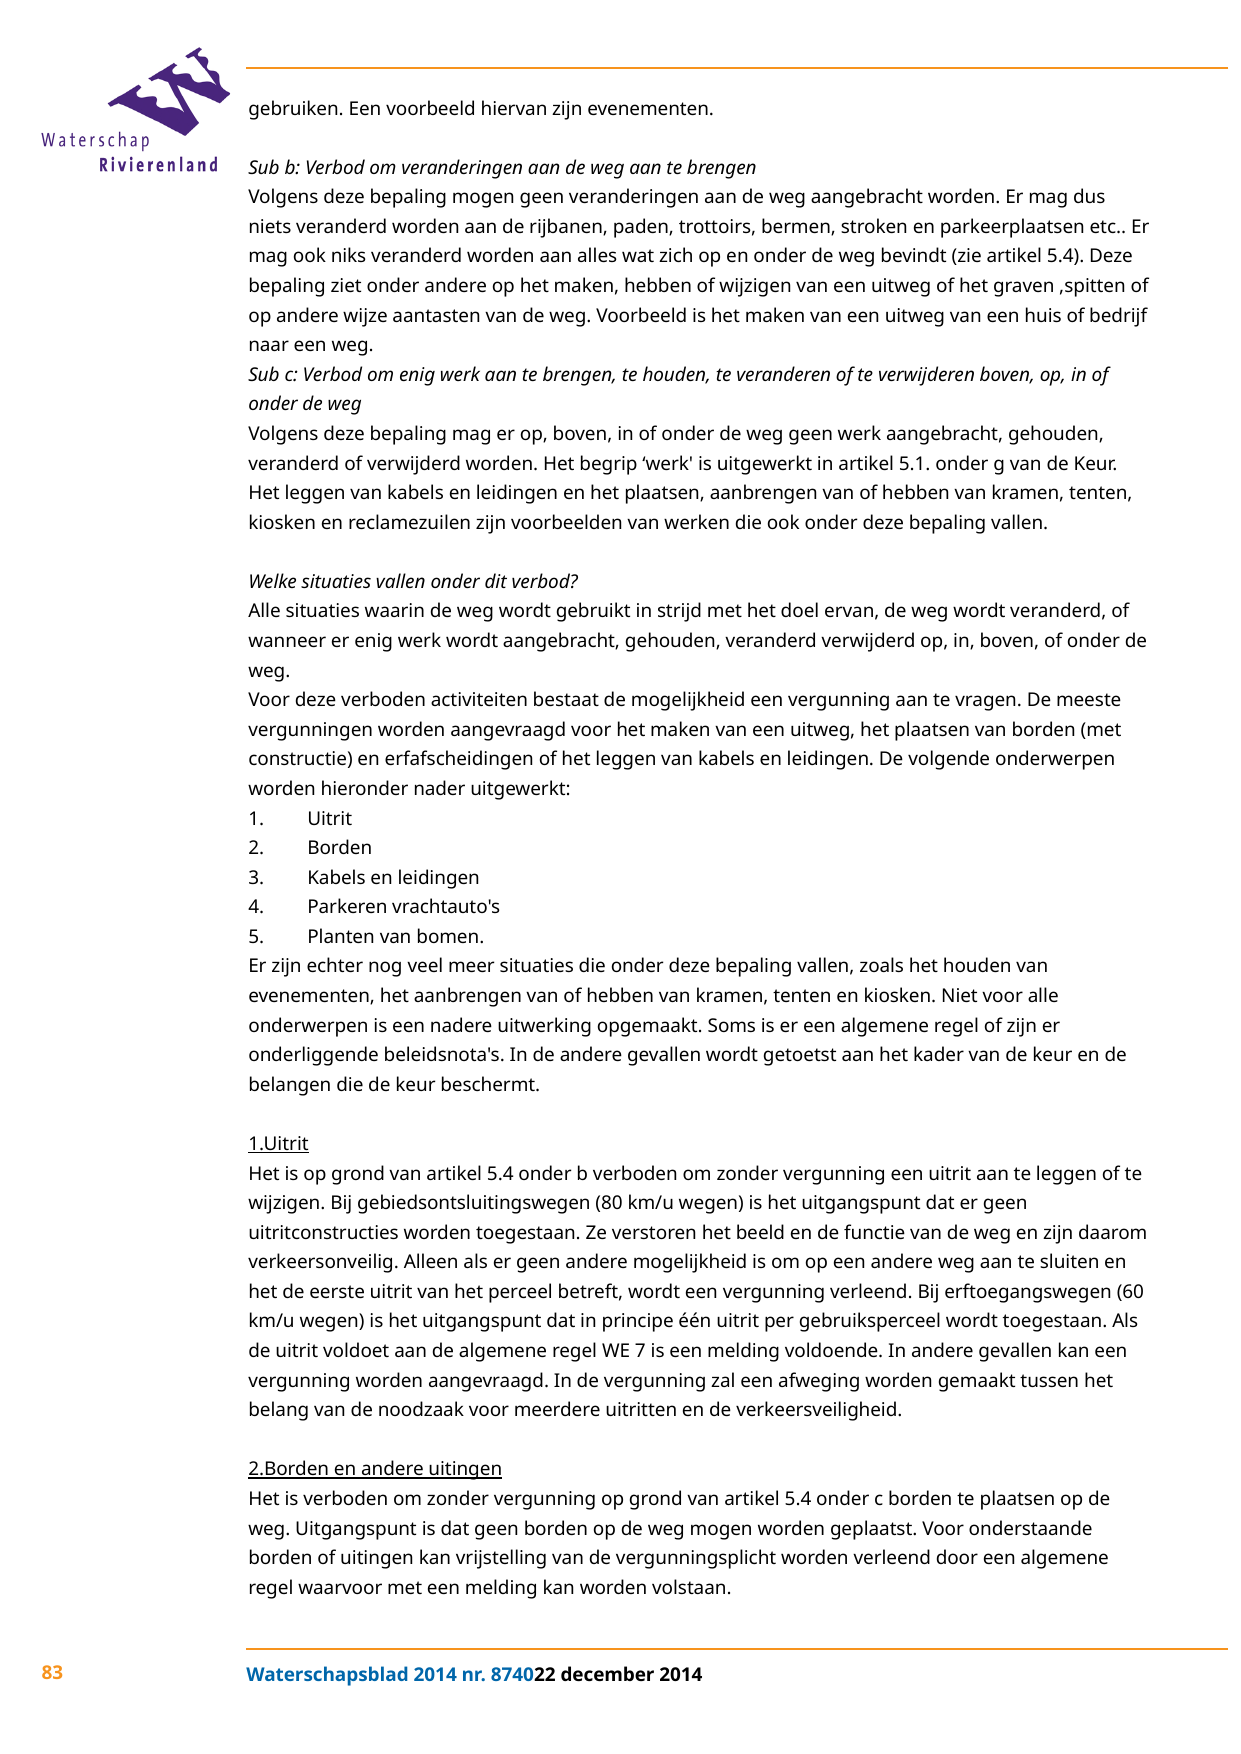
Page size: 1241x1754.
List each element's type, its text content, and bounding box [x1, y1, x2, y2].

text 2.Borden en andere uitingen [248, 1456, 1152, 1481]
text Voor deze verboden activiteiten bestaat de mogelijkheid een vergunning aan te vragen. De meeste vergunningen worden aangevraagd voor het maken van een uitweg, het plaatsen van borden (met constructie) en erfafscheidingen of het leggen van kabels en leidingen. De volgende onderwerpen worden hieronder nader uitgewerkt: [248, 686, 1152, 801]
text Volgens deze bepaling mag er op, boven, in of onder de weg geen werk aangebracht, gehouden, veranderd of verwijderd worden. Het begrip ‘werk' is uitgewerkt in artikel 5.1. onder g van de Keur. Het leggen van kabels en leidingen en het plaatsen, aanbrengen van of hebben van kramen, tenten, kiosken en reclamezuilen zijn voorbeelden van werken die ook onder deze bepaling vallen. [248, 420, 1152, 535]
list Borden [248, 834, 1152, 860]
list Kabels en leidingen [248, 864, 1152, 890]
text gebruiken. Een voorbeeld hiervan zijn evenementen. [248, 95, 1152, 121]
text Het is verboden om zonder vergunning op grond van artikel 5.4 onder c borden te plaatsen op de weg. Uitgangspunt is dat geen borden op de weg mogen worden geplaatst. Voor onderstaande borden of uitingen kan vrijstelling van de vergunningsplicht worden verleend door een algemene regel waarvoor met een melding kan worden volstaan. [248, 1485, 1152, 1600]
text Sub b: Verbod om veranderingen aan de weg aan te brengen [248, 154, 1152, 180]
list Planten van bomen. [248, 923, 1152, 949]
list Parkeren vrachtauto's [248, 893, 1152, 919]
text Sub c: Verbod om enig werk aan te brengen, te houden, te veranderen of te verwijderen boven, op, in of onder de weg [248, 361, 1152, 416]
text 1.Uitrit [248, 1130, 1152, 1156]
text Het is op grond van artikel 5.4 onder b verboden om zonder vergunning een uitrit aan te leggen of te wijzigen. Bij gebiedsontsluitingswegen (80 km/u wegen) is het uitgangspunt dat er geen uitritconstructies worden toegestaan. Ze verstoren het beeld en de functie van de weg en zijn daarom verkeersonveilig. Alleen als er geen andere mogelijkheid is om op een andere weg aan te sluiten en het de eerste uitrit van het perceel betreft, wordt een vergunning verleend. Bij erftoegangswegen (60 km/u wegen) is het uitgangspunt dat in principe één uitrit per gebruiksperceel wordt toegestaan. Als de uitrit voldoet aan de algemene regel WE 7 is een melding voldoende. In andere gevallen kan een vergunning worden aangevraagd. In de vergunning zal een afweging worden gemaakt tussen het belang van de noodzaak voor meerdere uitritten en de verkeersveiligheid. [248, 1160, 1152, 1422]
picture [41, 47, 231, 172]
text Er zijn echter nog veel meer situaties die onder deze bepaling vallen, zoals het houden van evenementen, het aanbrengen van of hebben van kramen, tenten en kiosken. Niet voor alle onderwerpen is een nadere uitwerking opgemaakt. Soms is er een algemene regel of zijn er onderliggende beleidsnota's. In de andere gevallen wordt getoetst aan het kader van de keur en de belangen die de keur beschermt. [248, 953, 1152, 1097]
list Uitrit [248, 805, 1152, 831]
text Welke situaties vallen onder dit verbod? [248, 568, 1152, 594]
text Volgens deze bepaling mogen geen veranderingen aan de weg aangebracht worden. Er mag dus niets veranderd worden aan de rijbanen, paden, trottoirs, bermen, stroken en parkeerplaatsen etc.. Er mag ook niks veranderd worden aan alles wat zich op en onder de weg bevindt (zie artikel 5.4). Deze bepaling ziet onder andere op het maken, hebben of wijzigen van een uitweg of het graven ,spitten of op andere wijze aantasten van de weg. Voorbeeld is het maken van een uitweg van een huis of bedrijf naar een weg. [248, 183, 1152, 357]
text Alle situaties waarin de weg wordt gebruikt in strijd met het doel ervan, de weg wordt veranderd, of wanneer er enig werk wordt aangebracht, gehouden, veranderd verwijderd op, in, boven, of onder de weg. [248, 598, 1152, 683]
